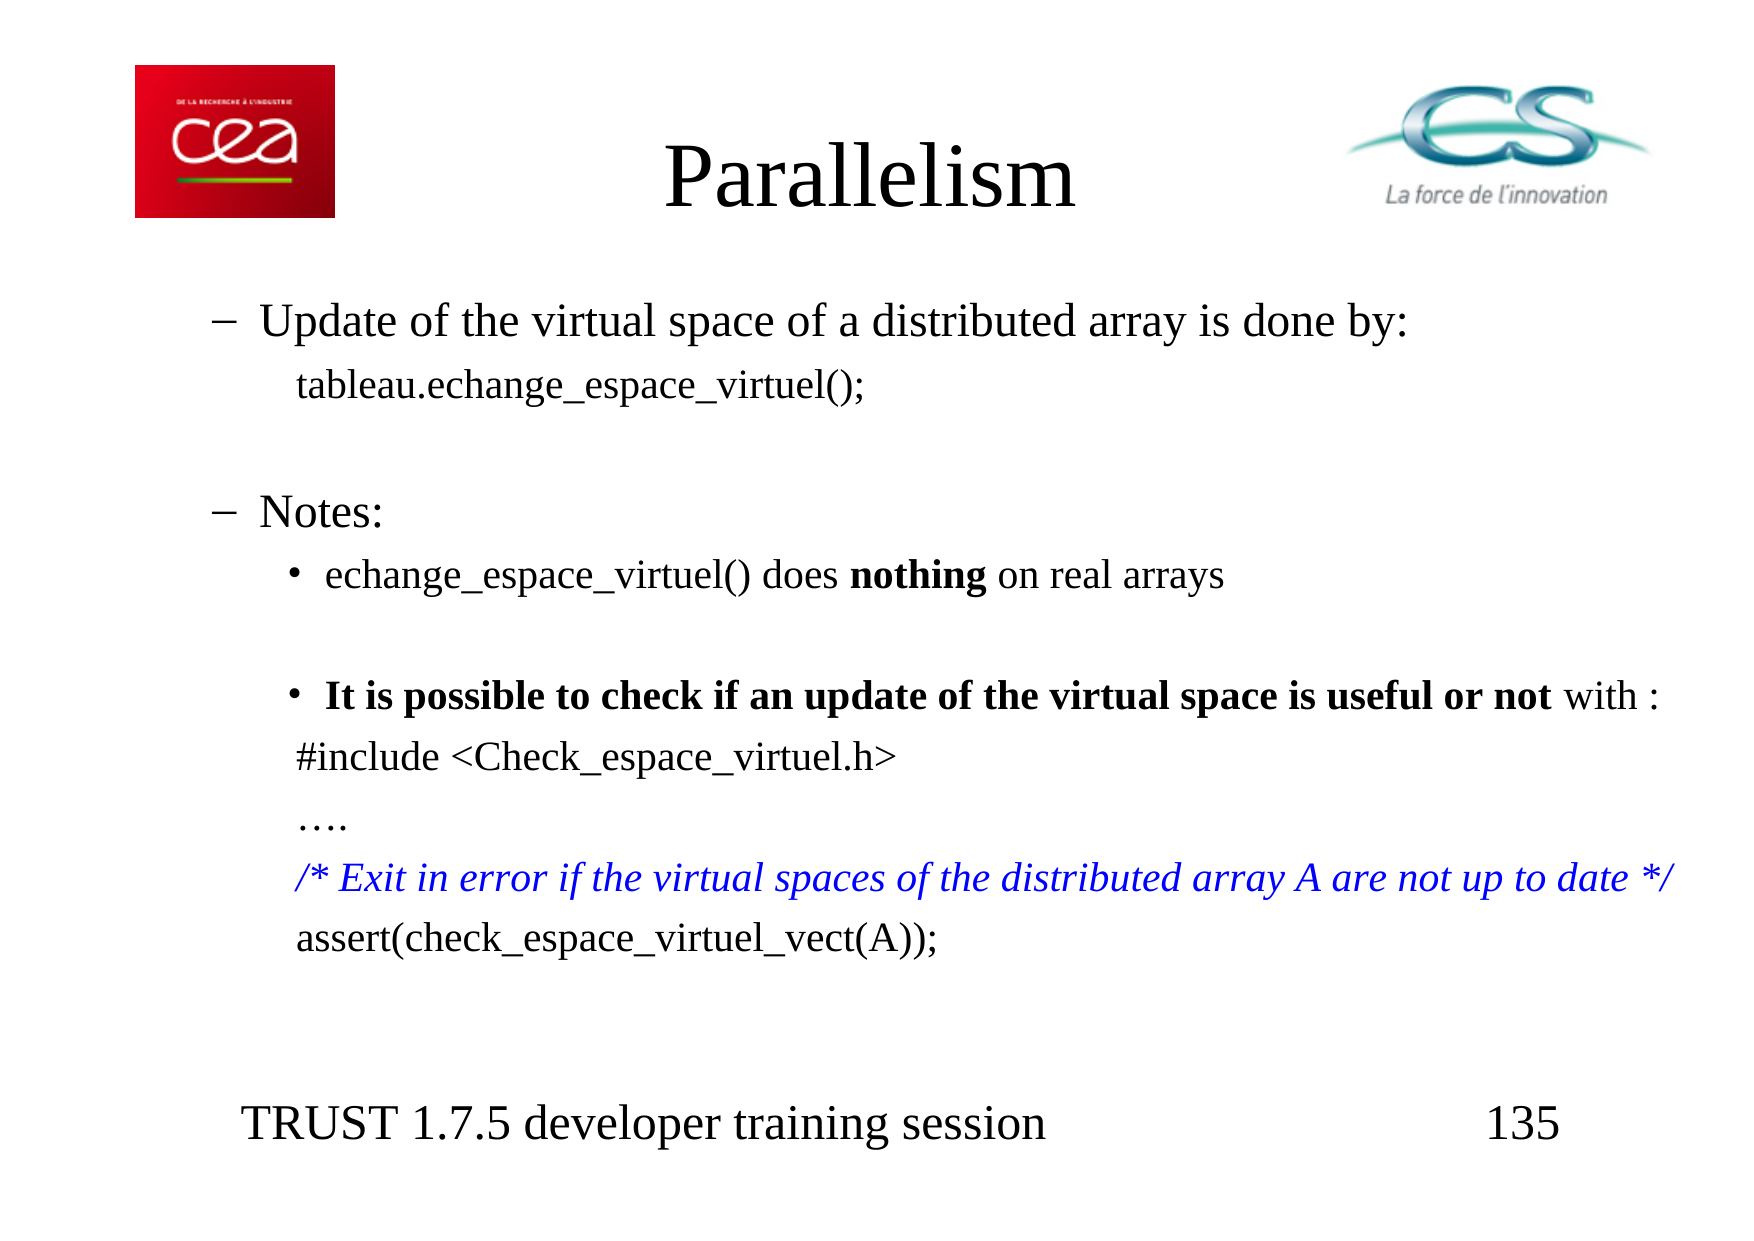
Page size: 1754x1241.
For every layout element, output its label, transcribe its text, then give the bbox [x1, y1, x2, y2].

text_box Update of the virtual space of a distributed array is done by: tableau.echange_espace_virtuel(); Notes: echange_espace_virtuel() does nothing on real arrays It is possible to check if an update of the virtual space is useful or not with : #include <Check_espace_virtuel.h> …. /* Exit in error if the virtual spaces of the distributed array A are not up to date */ assert(check_espace_virtuel_vect(A)); [121, 280, 1696, 1091]
title Parallelism [195, 44, 1546, 280]
picture [1546, 73, 1662, 218]
picture [135, 65, 195, 218]
